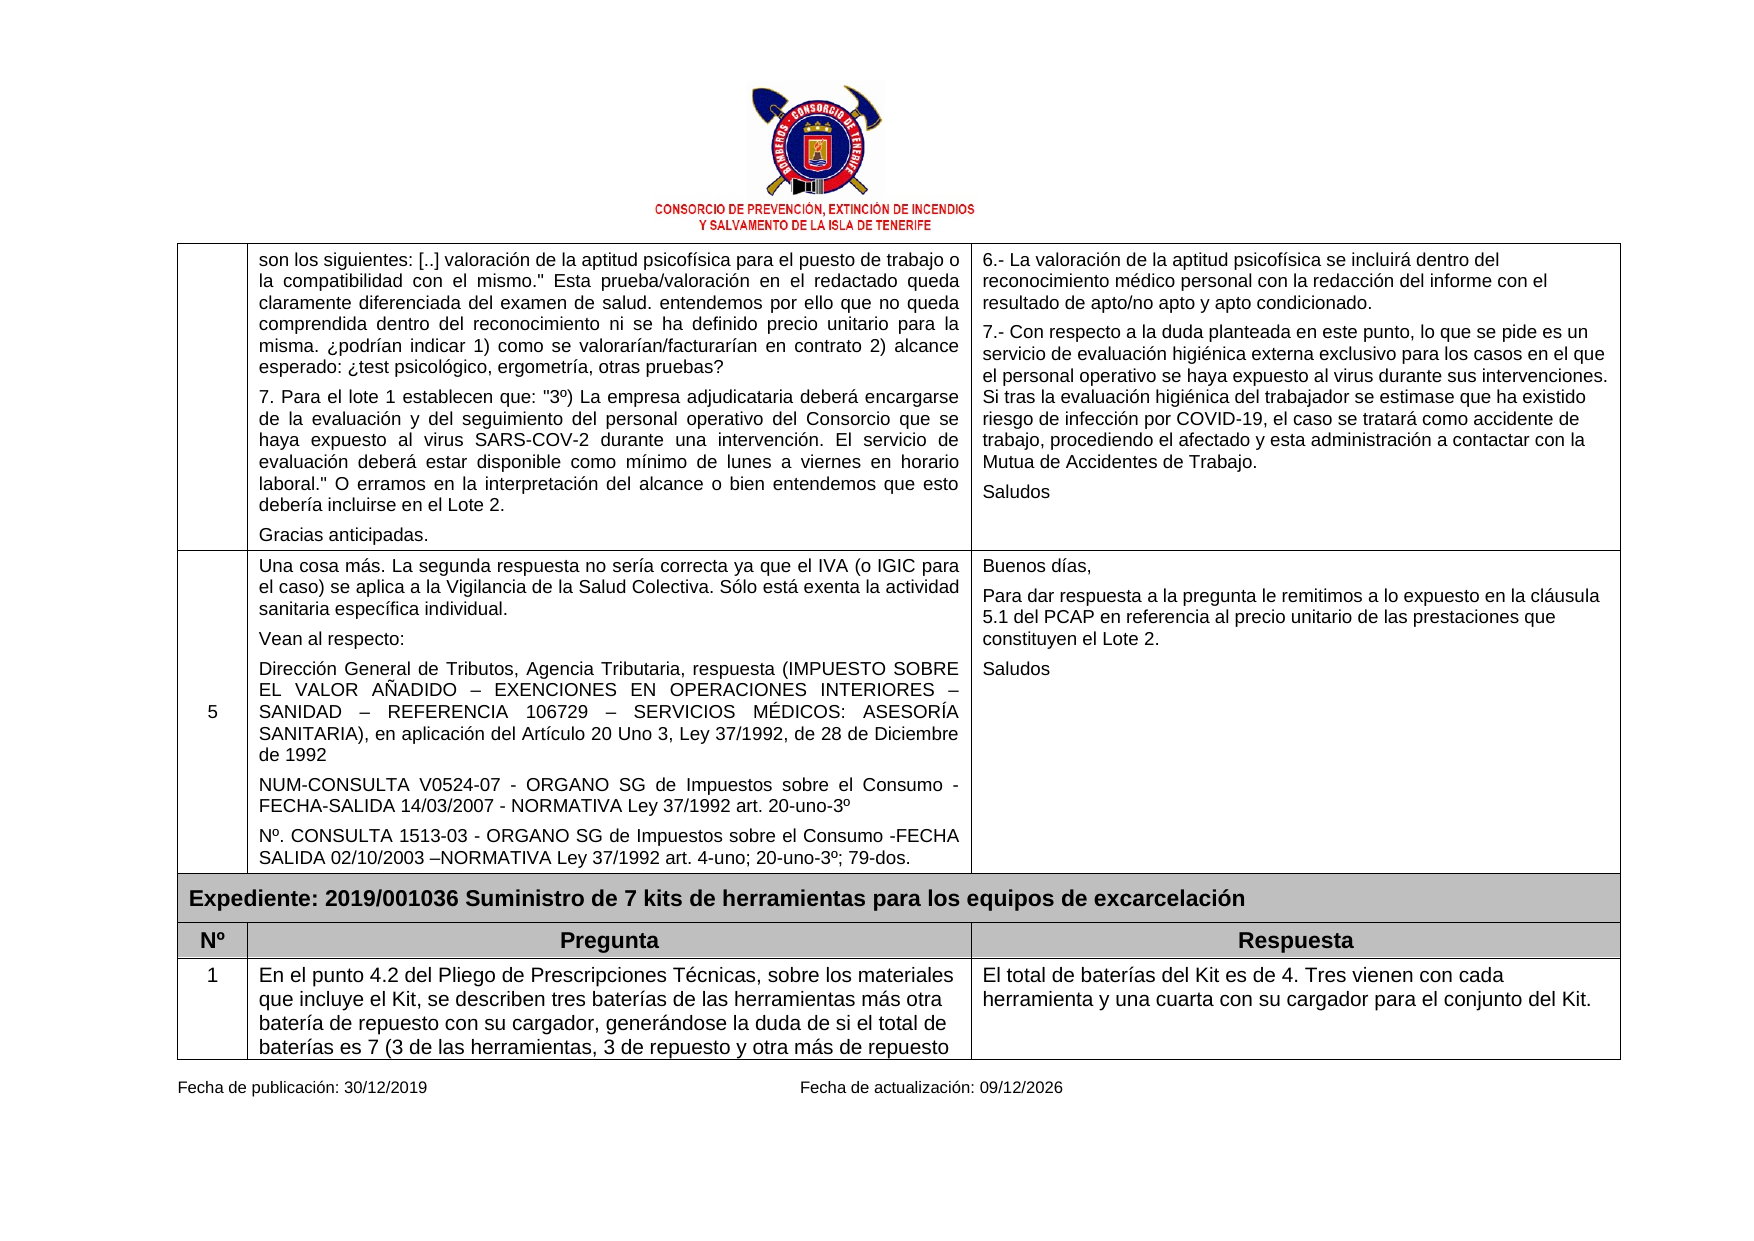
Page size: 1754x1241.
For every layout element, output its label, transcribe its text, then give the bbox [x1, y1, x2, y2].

table_cell 6.- La valoración de la aptitud psicofísica se incluirá dentro del reconocimiento médico personal con la redacción del informe con el resultado de apto/no apto y apto condicionado. 7.- Con respecto a la duda planteada en este punto, lo que se pide es un servicio de evaluación higiénica externa exclusivo para los casos en el que el personal operativo se haya expuesto al virus durante sus intervenciones. Si tras la evaluación higiénica del trabajador se estimase que ha existido riesgo de infección por COVID-19, el caso se tratará como accidente de trabajo, procediendo el afectado y esta administración a contactar con la Mutua de Accidentes de Trabajo. Saludos [972, 244, 1620, 549]
table_cell 1 [178, 959, 247, 1058]
table_cell Nº [178, 923, 247, 957]
table_cell son los siguientes: [..] valoración de la aptitud psicofísica para el puesto de trabajo o la compatibilidad con el mismo." Esta prueba/valoración en el redactado queda claramente diferenciada del examen de salud. entendemos por ello que no queda comprendida dentro del reconocimiento ni se ha definido precio unitario para la misma. ¿podrían indicar 1) como se valorarían/facturarían en contrato 2) alcance esperado: ¿test psicológico, ergometría, otras pruebas? 7. Para el lote 1 establecen que: "3º) La empresa adjudicataria deberá encargarse de la evaluación y del seguimiento del personal operativo del Consorcio que se haya expuesto al virus SARS-COV-2 durante una intervención. El servicio de evaluación deberá estar disponible como mínimo de lunes a viernes en horario laboral." O erramos en la interpretación del alcance o bien entendemos que esto debería incluirse en el Lote 2. Gracias anticipadas. [248, 244, 971, 549]
table_cell El total de baterías del Kit es de 4. Tres vienen con cada herramienta y una cuarta con su cargador para el conjunto del Kit. [972, 959, 1620, 1058]
table_cell Respuesta [972, 923, 1620, 957]
table_cell [178, 244, 247, 549]
table_cell Una cosa más. La segunda respuesta no sería correcta ya que el IVA (o IGIC para el caso) se aplica a la Vigilancia de la Salud Colectiva. Sólo está exenta la actividad sanitaria específica individual. Vean al respecto: Dirección General de Tributos, Agencia Tributaria, respuesta (IMPUESTO SOBRE EL VALOR AÑADIDO – EXENCIONES EN OPERACIONES INTERIORES – SANIDAD – REFERENCIA 106729 – SERVICIOS MÉDICOS: ASESORÍA SANITARIA), en aplicación del Artículo 20 Uno 3, Ley 37/1992, de 28 de Diciembre de 1992 NUM-CONSULTA V0524-07 - ORGANO SG de Impuestos sobre el Consumo - FECHA-SALIDA 14/03/2007 - NORMATIVA Ley 37/1992 art. 20-uno-3º Nº. CONSULTA 1513-03 - ORGANO SG de Impuestos sobre el Consumo -FECHA SALIDA 02/10/2003 –NORMATIVA Ley 37/1992 art. 4-uno; 20-uno-3º; 79-dos. [248, 551, 971, 872]
table_cell En el punto 4.2 del Pliego de Prescripciones Técnicas, sobre los materiales que incluye el Kit, se describen tres baterías de las herramientas más otra batería de repuesto con su cargador, generándose la duda de si el total de baterías es 7 (3 de las herramientas, 3 de repuesto y otra más de repuesto [248, 959, 971, 1058]
table_cell Pregunta [248, 923, 971, 957]
table_cell 5 [178, 551, 247, 872]
table_cell Buenos días, Para dar respuesta a la pregunta le remitimos a lo expuesto en la cláusula 5.1 del PCAP en referencia al precio unitario de las prestaciones que constituyen el Lote 2. Saludos [972, 551, 1620, 872]
table_cell Expediente: 2019/001036 Suministro de 7 kits de herramientas para los equipos de excarcelación [178, 874, 1620, 922]
